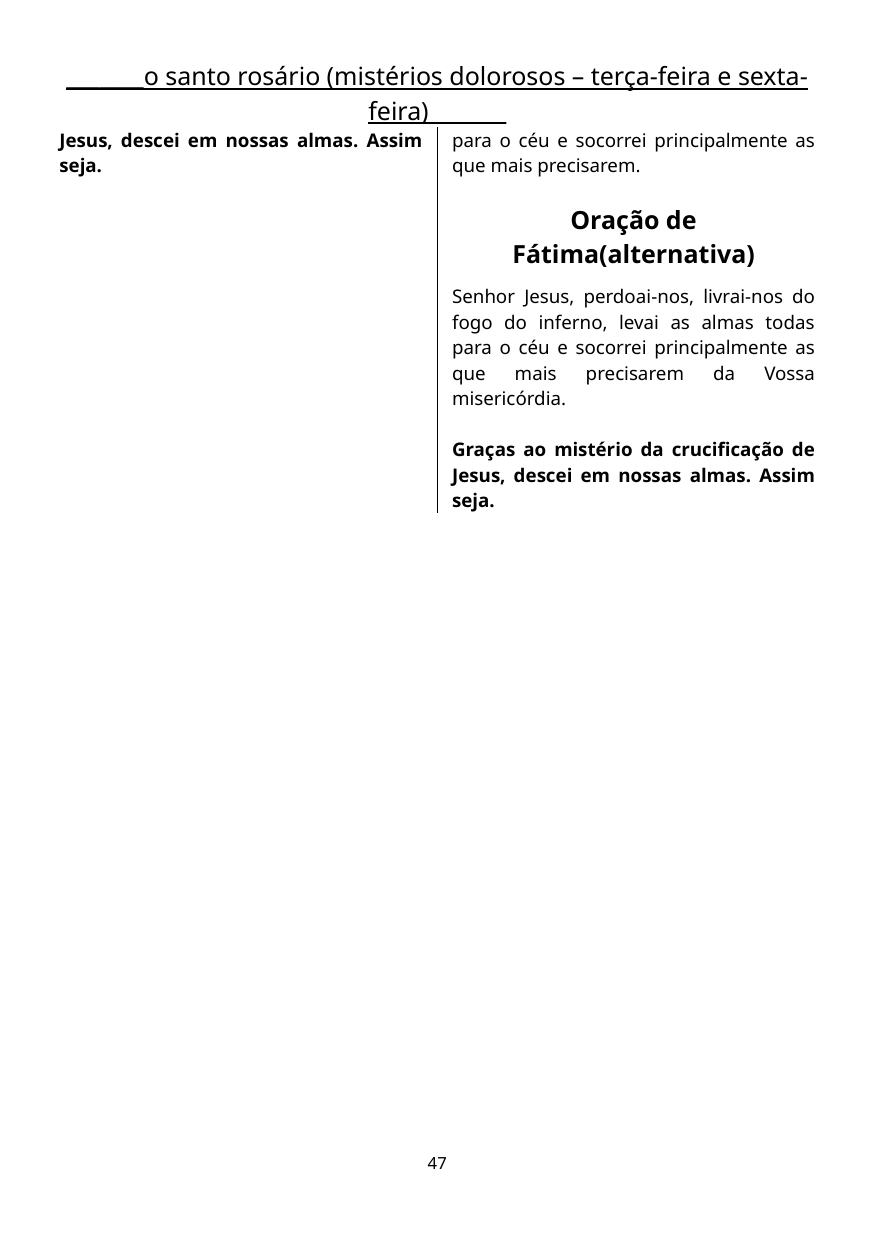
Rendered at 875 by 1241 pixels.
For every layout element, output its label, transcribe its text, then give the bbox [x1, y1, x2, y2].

table_header para o céu e socorrei principalmente as que mais precisarem. Oração de Fátima(alternativa) Senhor Jesus, perdoai-nos, livrai-nos do fogo do inferno, levai as almas todas para o céu e socorrei principalmente as que mais precisarem da Vossa misericórdia. Graças ao mistério da crucificação de Jesus, descei em nossas almas. Assim seja. [438, 127, 830, 513]
table_header Jesus, descei em nossas almas. Assim seja. [44, 127, 437, 513]
